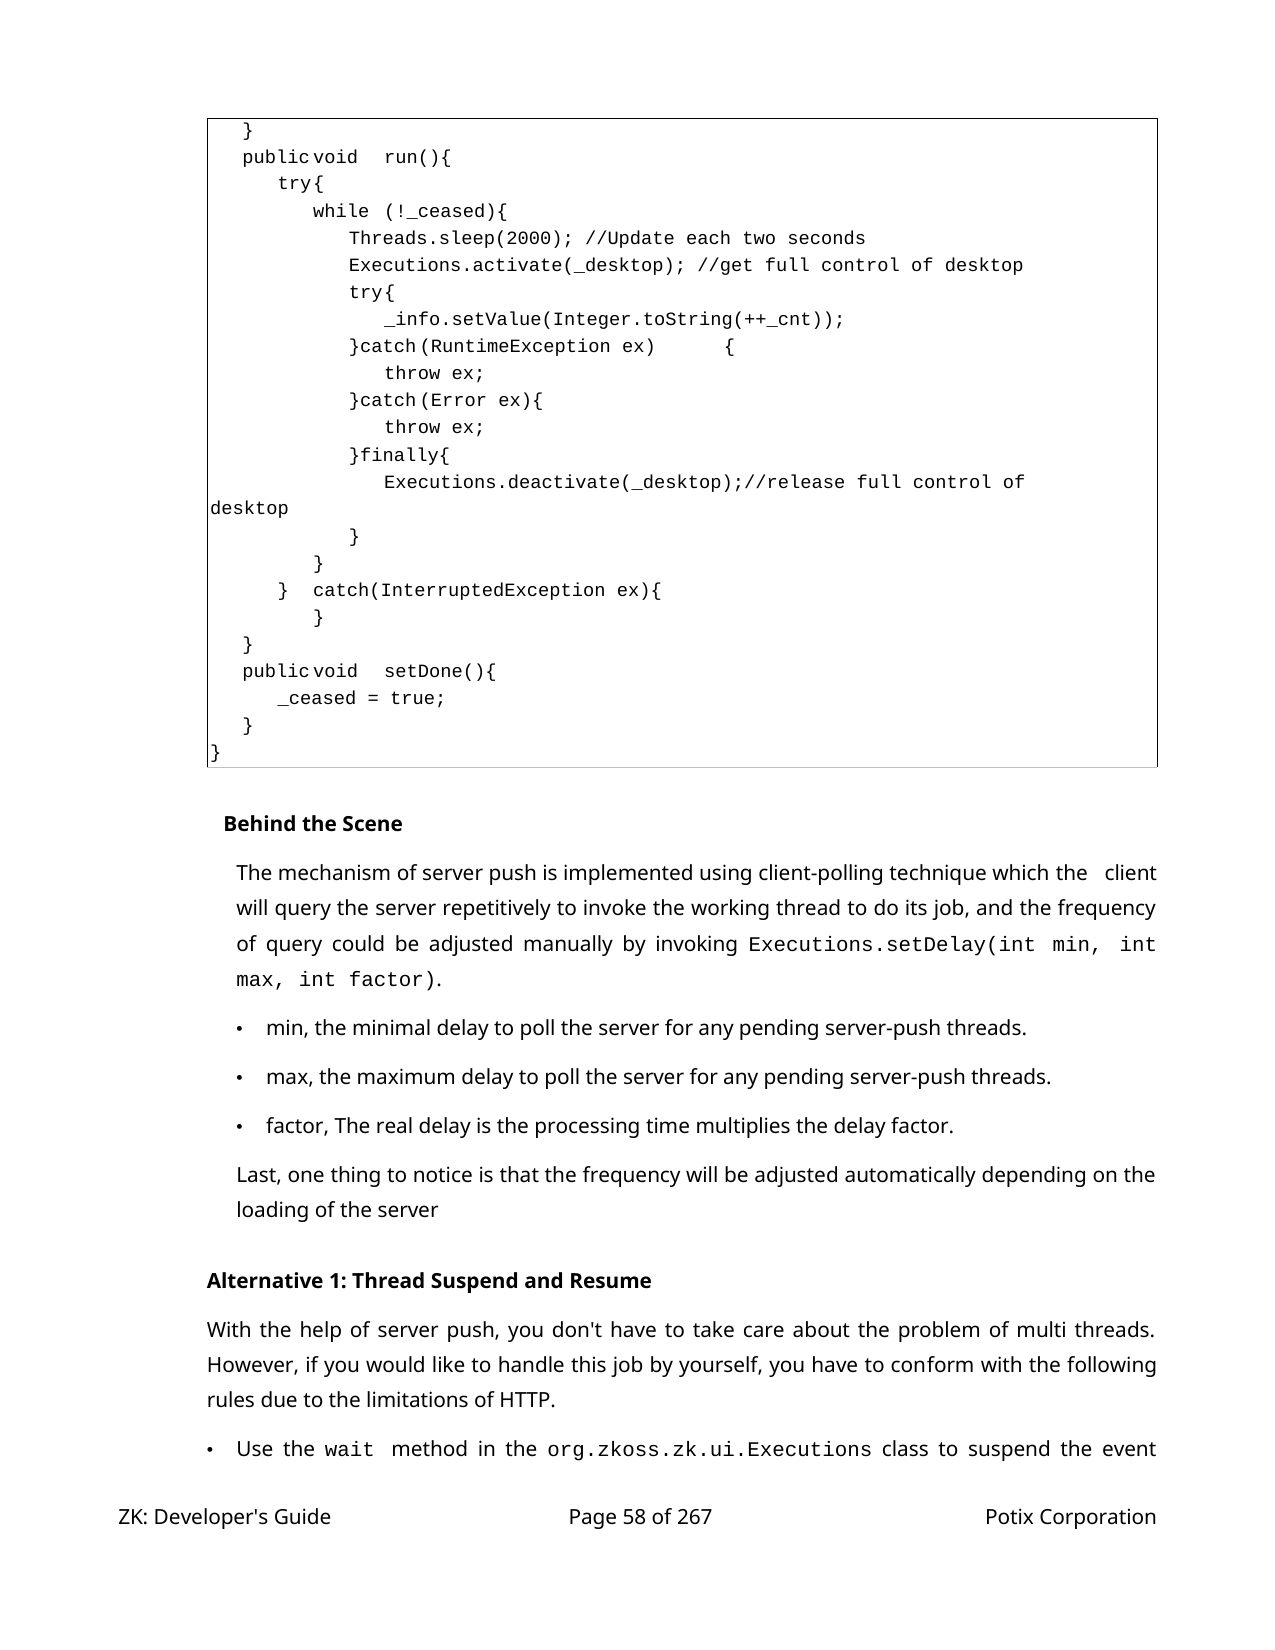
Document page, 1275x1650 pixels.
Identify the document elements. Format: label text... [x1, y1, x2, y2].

text }catch (RuntimeException ex) { throw ex; [208, 334, 1157, 385]
text } } [208, 713, 1157, 767]
text Executions.activate(_desktop); //get full control of desktop [208, 253, 1157, 277]
text } [208, 605, 1157, 629]
text Threads.sleep(2000); //Update each two seconds [208, 226, 1157, 250]
text With the help of server push, you don't have to take care about the problem of multi threads. However, if you would like to handle this job by yourself, you have to conform with the following rules due to the limitations of HTTP. [207, 1315, 1157, 1413]
text throw ex; [208, 415, 1157, 439]
text The mechanism of server push is implemented using client-polling technique which the client will query the server repetitively to invoke the working thread to do its job, and the frequency of query could be adjusted manually by invoking Executions.setDelay(int min, int max, int factor). [236, 858, 1157, 993]
text _info.setValue(Integer.toString(++_cnt)); [208, 307, 1157, 331]
text while (!_ceased){ [208, 198, 1157, 223]
text } catch(InterruptedException ex){ [208, 578, 1157, 602]
text try { [208, 280, 1157, 304]
list min, the minimal delay to poll the server for any pending server-push threads. [236, 1013, 1157, 1042]
text } public void run(){ try { [208, 119, 1157, 196]
text }finally{ [208, 442, 1157, 467]
list factor, The real delay is the processing time multiplies the delay factor. [236, 1111, 1157, 1139]
text }catch (Error ex){ [208, 388, 1157, 412]
text Executions.deactivate(_desktop);//release full control of desktop [208, 470, 1157, 521]
text _ceased = true; [208, 686, 1157, 710]
list Use the wait method in the org.zkoss.zk.ui.Executions class to suspend the event [207, 1434, 1157, 1463]
subtitle Behind the Scene [207, 809, 1157, 838]
text } public void setDone(){ [208, 632, 1157, 683]
text } [208, 551, 1157, 575]
text Last, one thing to notice is that the frequency will be adjusted automatically depending on the loading of the server [236, 1160, 1157, 1223]
subtitle Alternative 1: Thread Suspend and Resume [207, 1266, 1157, 1294]
list max, the maximum delay to poll the server for any pending server-push threads. [236, 1062, 1157, 1091]
text } [208, 523, 1157, 548]
